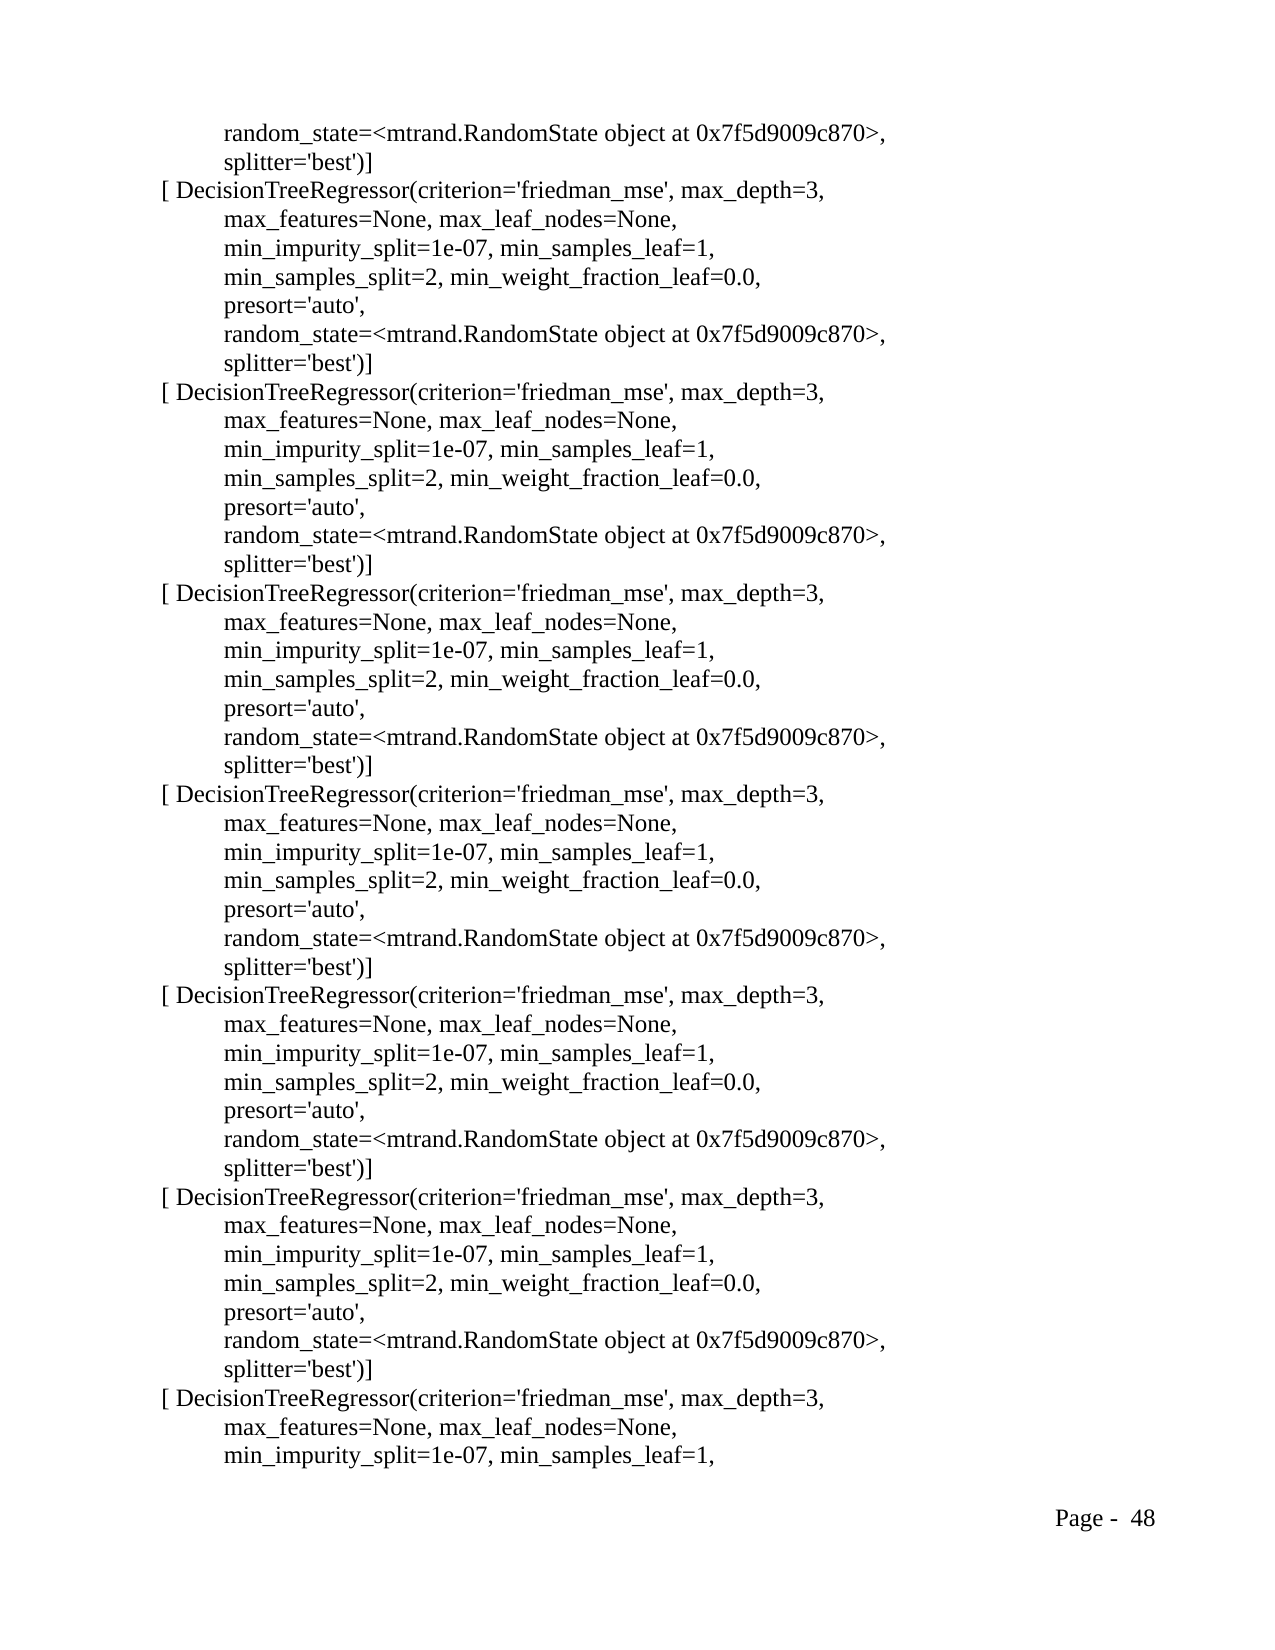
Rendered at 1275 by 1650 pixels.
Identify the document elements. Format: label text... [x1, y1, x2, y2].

text min_impurity_split=1e-07, min_samples_leaf=1, [155, 1038, 1157, 1067]
text [ DecisionTreeRegressor(criterion='friedman_mse', max_depth=3, [155, 1383, 1157, 1412]
text min_samples_split=2, min_weight_fraction_leaf=0.0, [155, 463, 1157, 492]
text min_samples_split=2, min_weight_fraction_leaf=0.0, [155, 866, 1157, 894]
text random_state=<mtrand.RandomState object at 0x7f5d9009c870>, [155, 521, 1157, 549]
text presort='auto', [155, 492, 1157, 521]
text max_features=None, max_leaf_nodes=None, [155, 406, 1157, 434]
text splitter='best')] [155, 952, 1157, 981]
text max_features=None, max_leaf_nodes=None, [155, 808, 1157, 837]
text max_features=None, max_leaf_nodes=None, [155, 1009, 1157, 1038]
text [ DecisionTreeRegressor(criterion='friedman_mse', max_depth=3, [155, 779, 1157, 808]
text [ DecisionTreeRegressor(criterion='friedman_mse', max_depth=3, [155, 578, 1157, 607]
text [ DecisionTreeRegressor(criterion='friedman_mse', max_depth=3, [155, 176, 1157, 204]
text splitter='best')] [155, 751, 1157, 779]
text min_samples_split=2, min_weight_fraction_leaf=0.0, [155, 664, 1157, 693]
text splitter='best')] [155, 549, 1157, 578]
text max_features=None, max_leaf_nodes=None, [155, 1211, 1157, 1239]
text min_samples_split=2, min_weight_fraction_leaf=0.0, [155, 262, 1157, 291]
text presort='auto', [155, 1297, 1157, 1326]
text splitter='best')] [155, 348, 1157, 377]
text min_impurity_split=1e-07, min_samples_leaf=1, [155, 1239, 1157, 1268]
text max_features=None, max_leaf_nodes=None, [155, 204, 1157, 233]
text splitter='best')] [155, 1354, 1157, 1383]
text random_state=<mtrand.RandomState object at 0x7f5d9009c870>, [155, 722, 1157, 751]
text min_impurity_split=1e-07, min_samples_leaf=1, [155, 837, 1157, 866]
text min_impurity_split=1e-07, min_samples_leaf=1, [155, 233, 1157, 262]
text min_samples_split=2, min_weight_fraction_leaf=0.0, [155, 1067, 1157, 1096]
text splitter='best')] [155, 1153, 1157, 1182]
text presort='auto', [155, 693, 1157, 722]
text random_state=<mtrand.RandomState object at 0x7f5d9009c870>, [155, 1124, 1157, 1153]
text random_state=<mtrand.RandomState object at 0x7f5d9009c870>, [155, 118, 1157, 147]
text [ DecisionTreeRegressor(criterion='friedman_mse', max_depth=3, [155, 377, 1157, 406]
text random_state=<mtrand.RandomState object at 0x7f5d9009c870>, [155, 923, 1157, 952]
text max_features=None, max_leaf_nodes=None, [155, 1412, 1157, 1441]
text min_impurity_split=1e-07, min_samples_leaf=1, [155, 434, 1157, 463]
text presort='auto', [155, 291, 1157, 319]
text [ DecisionTreeRegressor(criterion='friedman_mse', max_depth=3, [155, 981, 1157, 1009]
text random_state=<mtrand.RandomState object at 0x7f5d9009c870>, [155, 319, 1157, 348]
text min_impurity_split=1e-07, min_samples_leaf=1, [155, 1441, 1157, 1469]
text presort='auto', [155, 1096, 1157, 1124]
text min_samples_split=2, min_weight_fraction_leaf=0.0, [155, 1268, 1157, 1297]
text min_impurity_split=1e-07, min_samples_leaf=1, [155, 636, 1157, 664]
text random_state=<mtrand.RandomState object at 0x7f5d9009c870>, [155, 1326, 1157, 1354]
text max_features=None, max_leaf_nodes=None, [155, 607, 1157, 636]
text presort='auto', [155, 894, 1157, 923]
text [ DecisionTreeRegressor(criterion='friedman_mse', max_depth=3, [155, 1182, 1157, 1211]
text splitter='best')] [155, 147, 1157, 176]
